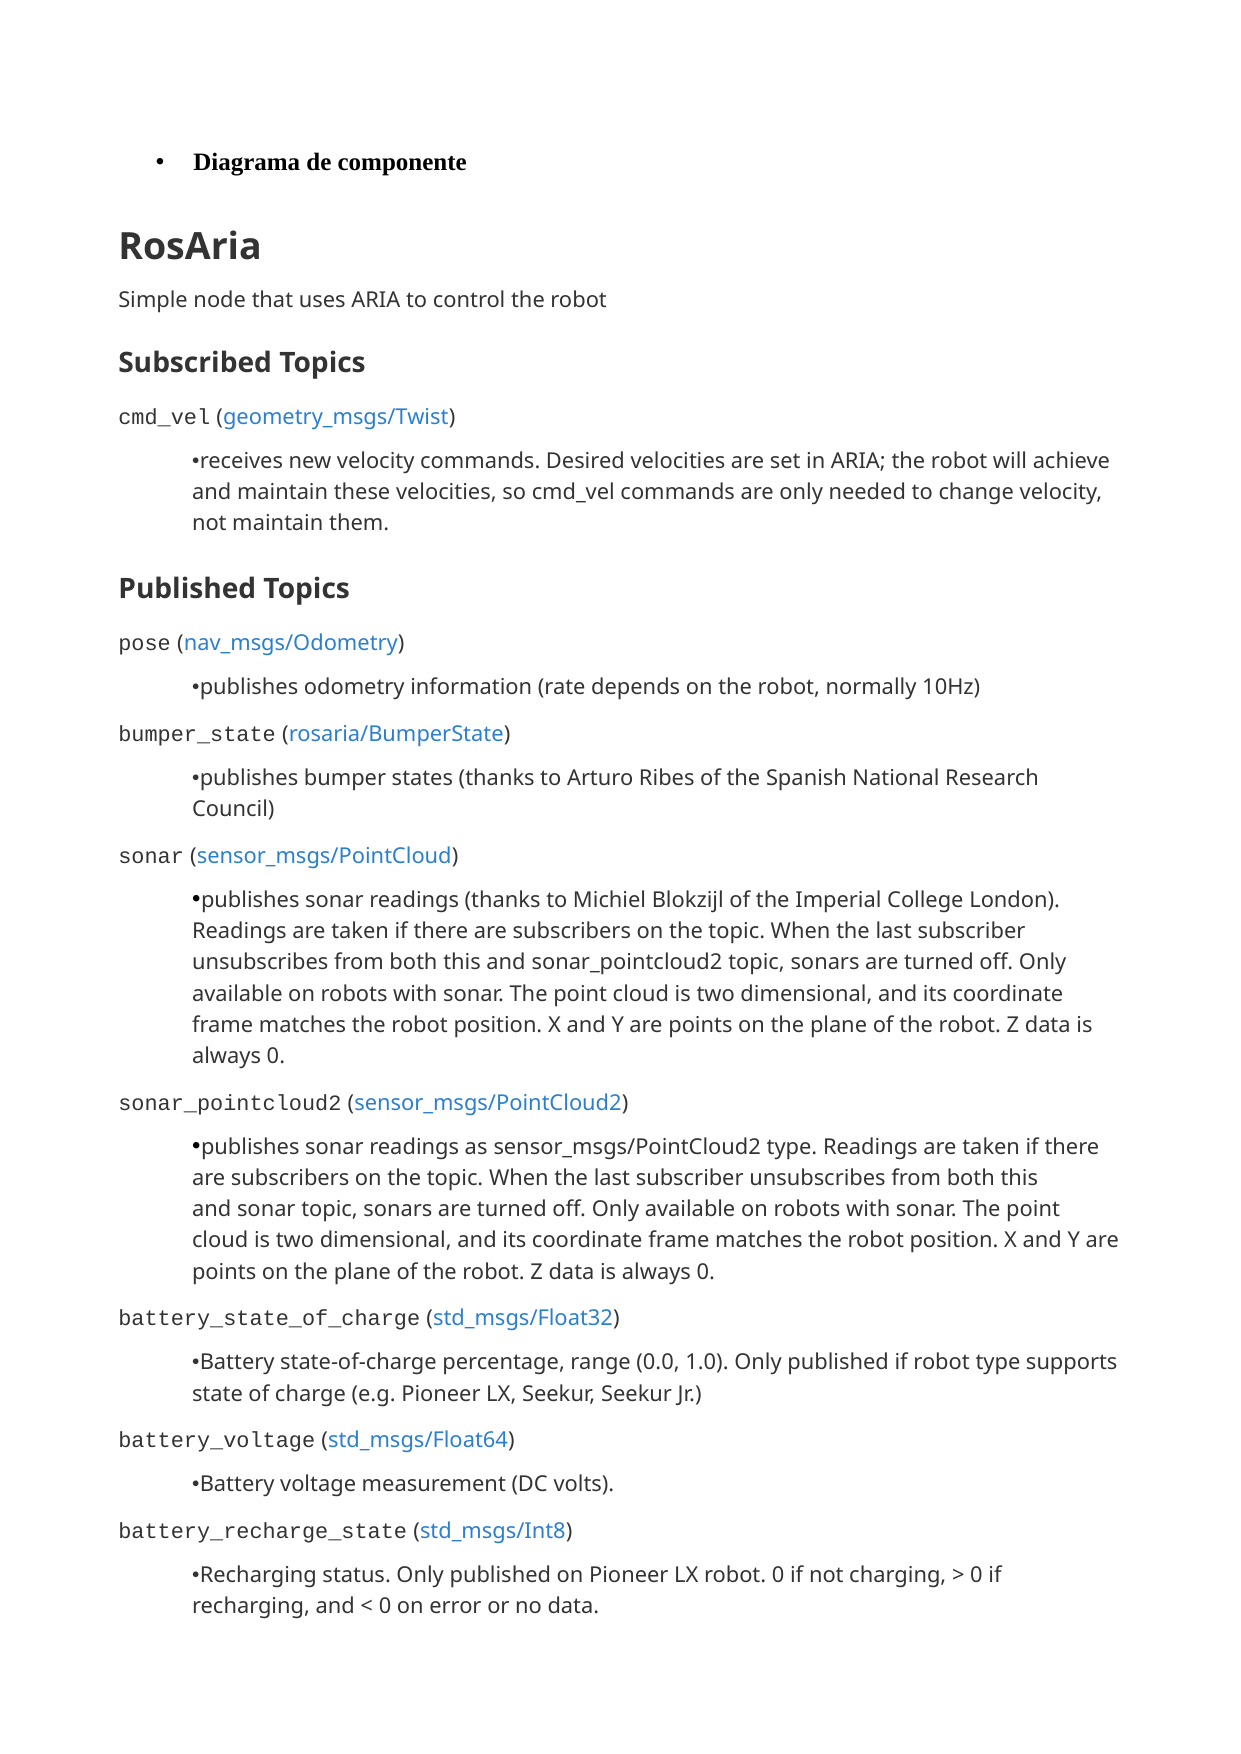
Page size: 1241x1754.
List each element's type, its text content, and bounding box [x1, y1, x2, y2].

text sonar (sensor_msgs/PointCloud) [118, 838, 1122, 870]
text battery_state_of_charge (std_msgs/Float32) [118, 1301, 1122, 1332]
subtitle Published Topics [118, 568, 1122, 607]
text Simple node that uses ARIA to control the robot [118, 282, 1122, 314]
list receives new velocity commands. Desired velocities are set in ARIA; the robot will achieve and maintain these velocities, so cmd_vel commands are only needed to change velocity, not maintain them. [118, 443, 1122, 537]
text bumper_state (rosaria/BumperState) [118, 717, 1122, 748]
list publishes sonar readings as sensor_msgs/PointCloud2 type. Readings are taken if there are subscribers on the topic. When the last subscriber unsubscribes from both this and sonar topic, sonars are turned off. Only available on robots with sonar. The point cloud is two dimensional, and its coordinate frame matches the robot position. X and Y are points on the plane of the robot. Z data is always 0. [118, 1129, 1122, 1285]
list Battery voltage measurement (DC volts). [118, 1467, 1122, 1498]
subtitle RosAria [118, 219, 1122, 270]
list publishes odometry information (rate depends on the robot, normally 10Hz) [118, 670, 1122, 701]
list Battery state-of-charge percentage, range (0.0, 1.0). Only published if robot type supports state of charge (e.g. Pioneer LX, Seekur, Seekur Jr.) [118, 1345, 1122, 1407]
list publishes bumper states (thanks to Arturo Ribes of the Spanish National Research Council) [118, 760, 1122, 823]
text sonar_pointcloud2 (sensor_msgs/PointCloud2) [118, 1085, 1122, 1117]
list Diagrama de componente [156, 147, 1122, 176]
list Recharging status. Only published on Pioneer LX robot. 0 if not charging, > 0 if recharging, and < 0 on error or no data. [118, 1557, 1122, 1620]
list publishes sonar readings (thanks to Michiel Blokzijl of the Imperial College London). Readings are taken if there are subscribers on the topic. When the last subscriber unsubscribes from both this and sonar_pointcloud2 topic, sonars are turned off. Only available on robots with sonar. The point cloud is two dimensional, and its coordinate frame matches the robot position. X and Y are points on the plane of the robot. Z data is always 0. [118, 882, 1122, 1070]
text pose (nav_msgs/Odometry) [118, 626, 1122, 657]
text battery_recharge_state (std_msgs/Int8) [118, 1513, 1122, 1545]
text cmd_vel (geometry_msgs/Twist) [118, 399, 1122, 431]
subtitle Subscribed Topics [118, 342, 1122, 380]
text battery_voltage (std_msgs/Float64) [118, 1423, 1122, 1454]
